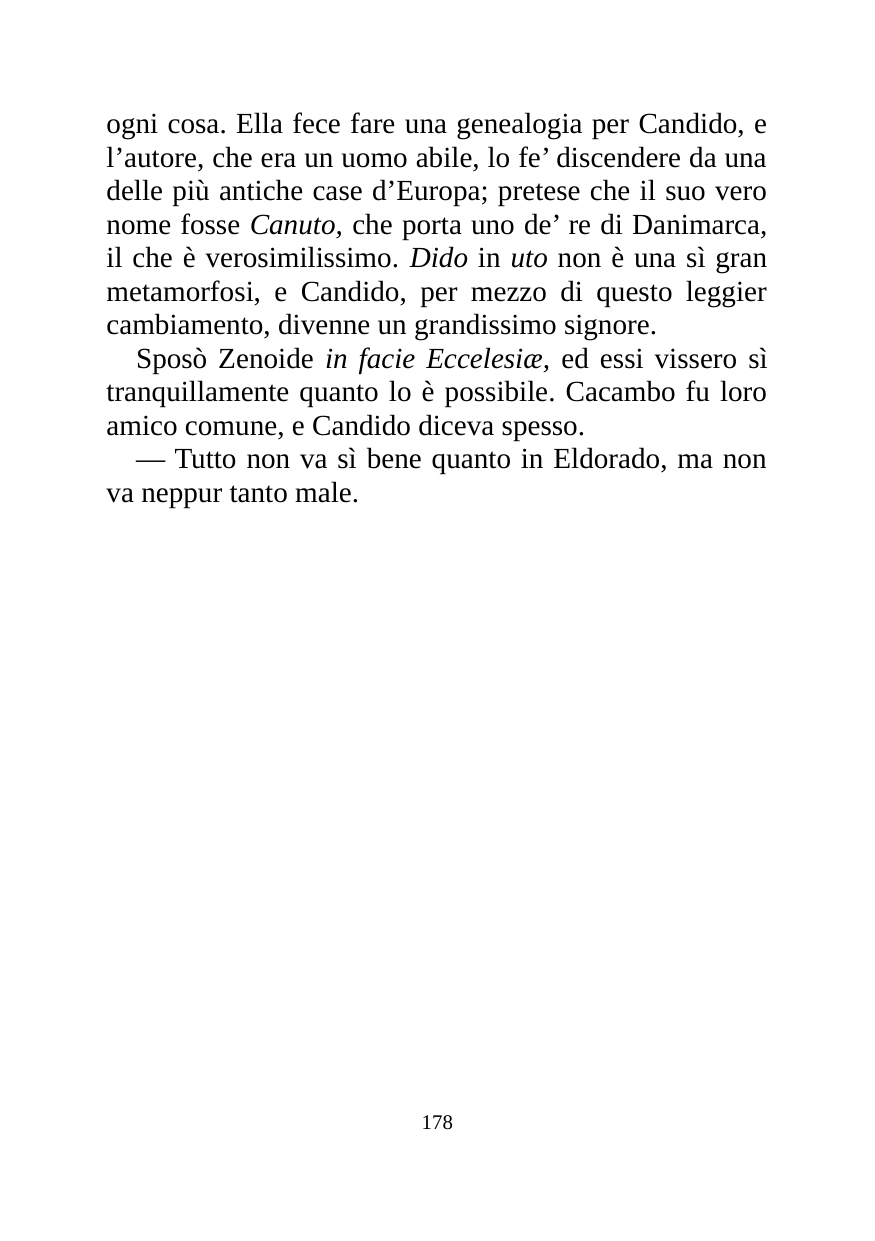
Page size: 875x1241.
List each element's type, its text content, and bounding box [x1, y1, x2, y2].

text — Tutto non va sì bene quanto in Eldorado, ma non va neppur tanto male. [106, 442, 768, 509]
text Sposò Zenoide in facie Eccelesiæ, ed essi vissero sì tranquillamente quanto lo è possibile. Cacambo fu loro amico comune, e Candido diceva spesso. [106, 341, 768, 442]
text ogni cosa. Ella fece fare una genealogia per Candido, e l’autore, che era un uomo abile, lo fe’ discendere da una delle più antiche case d’Europa; pretese che il suo vero nome fosse Canuto, che porta uno de’ re di Danimarca, il che è verosimilissimo. Dido in uto non è una sì gran metamorfosi, e Candido, per mezzo di questo leggier cambiamento, divenne un grandissimo signore. [106, 106, 768, 341]
